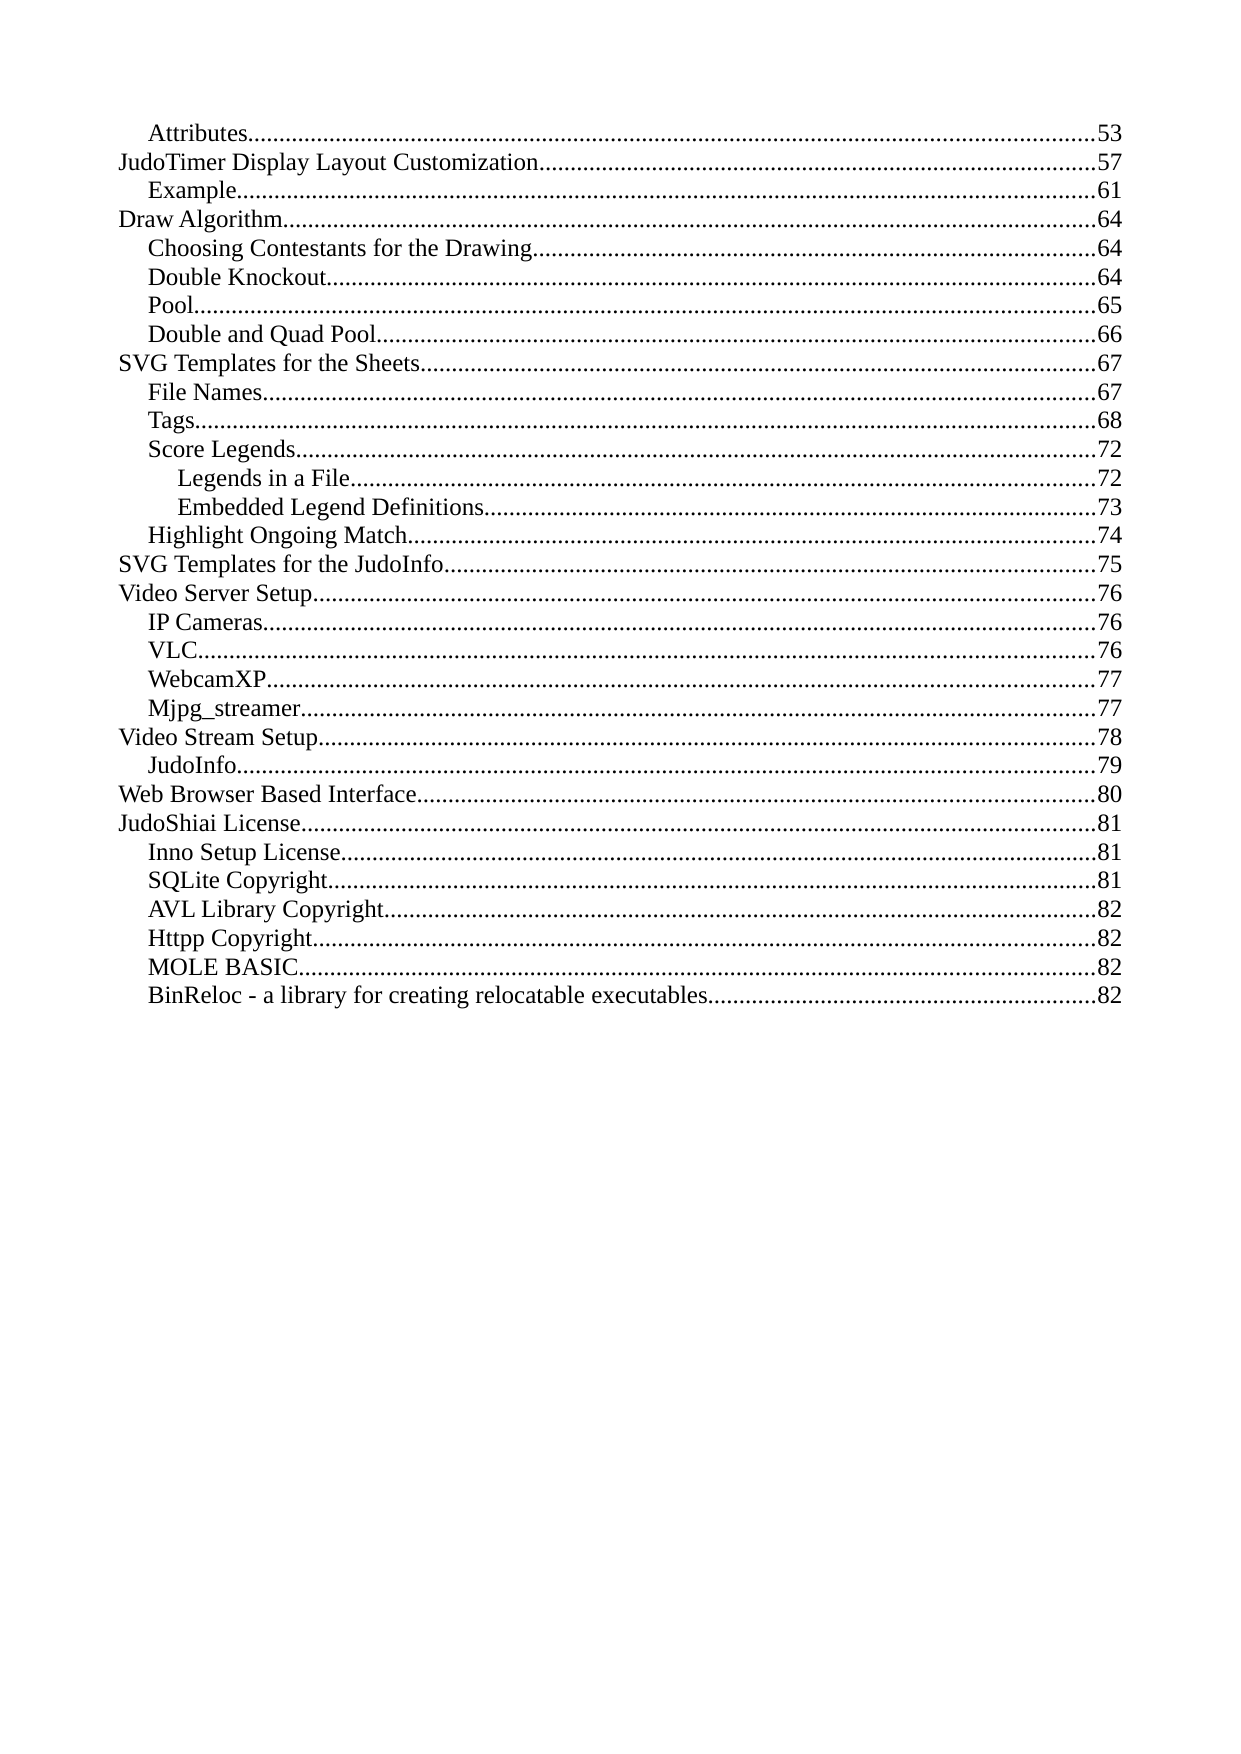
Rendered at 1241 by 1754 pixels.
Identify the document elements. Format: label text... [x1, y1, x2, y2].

text Example 61 [148, 176, 1122, 204]
text Embedded Legend Definitions 73 [177, 492, 1122, 521]
text Double Knockout 64 [148, 262, 1122, 291]
text WebcamXP 77 [148, 664, 1122, 693]
text JudoInfo 79 [148, 751, 1122, 779]
text Choosing Contestants for the Drawing 64 [148, 233, 1122, 262]
text Video Stream Setup 78 [118, 722, 1122, 751]
text JudoShiai License 81 [118, 808, 1122, 837]
text VLC 76 [148, 636, 1122, 664]
text Video Server Setup 76 [118, 578, 1122, 607]
text JudoTimer Display Layout Customization 57 [118, 147, 1122, 176]
text Attributes 53 [148, 118, 1122, 147]
text Inno Setup License 81 [148, 837, 1122, 866]
text SVG Templates for the JudoInfo 75 [118, 549, 1122, 578]
text File Names 67 [148, 377, 1122, 406]
text Tags 68 [148, 406, 1122, 434]
text IP Cameras 76 [148, 607, 1122, 636]
text SQLite Copyright 81 [148, 866, 1122, 894]
text Mjpg_streamer 77 [148, 693, 1122, 722]
text Pool 65 [148, 291, 1122, 319]
text MOLE BASIC 82 [148, 952, 1122, 981]
text AVL Library Copyright 82 [148, 894, 1122, 923]
text Httpp Copyright 82 [148, 923, 1122, 952]
text SVG Templates for the Sheets 67 [118, 348, 1122, 377]
text Legends in a File 72 [177, 463, 1122, 492]
text Web Browser Based Interface 80 [118, 779, 1122, 808]
text Highlight Ongoing Match 74 [148, 521, 1122, 549]
text Double and Quad Pool 66 [148, 319, 1122, 348]
text Draw Algorithm 64 [118, 204, 1122, 233]
text BinReloc - a library for creating relocatable executables 82 [148, 981, 1122, 1009]
text Score Legends 72 [148, 434, 1122, 463]
